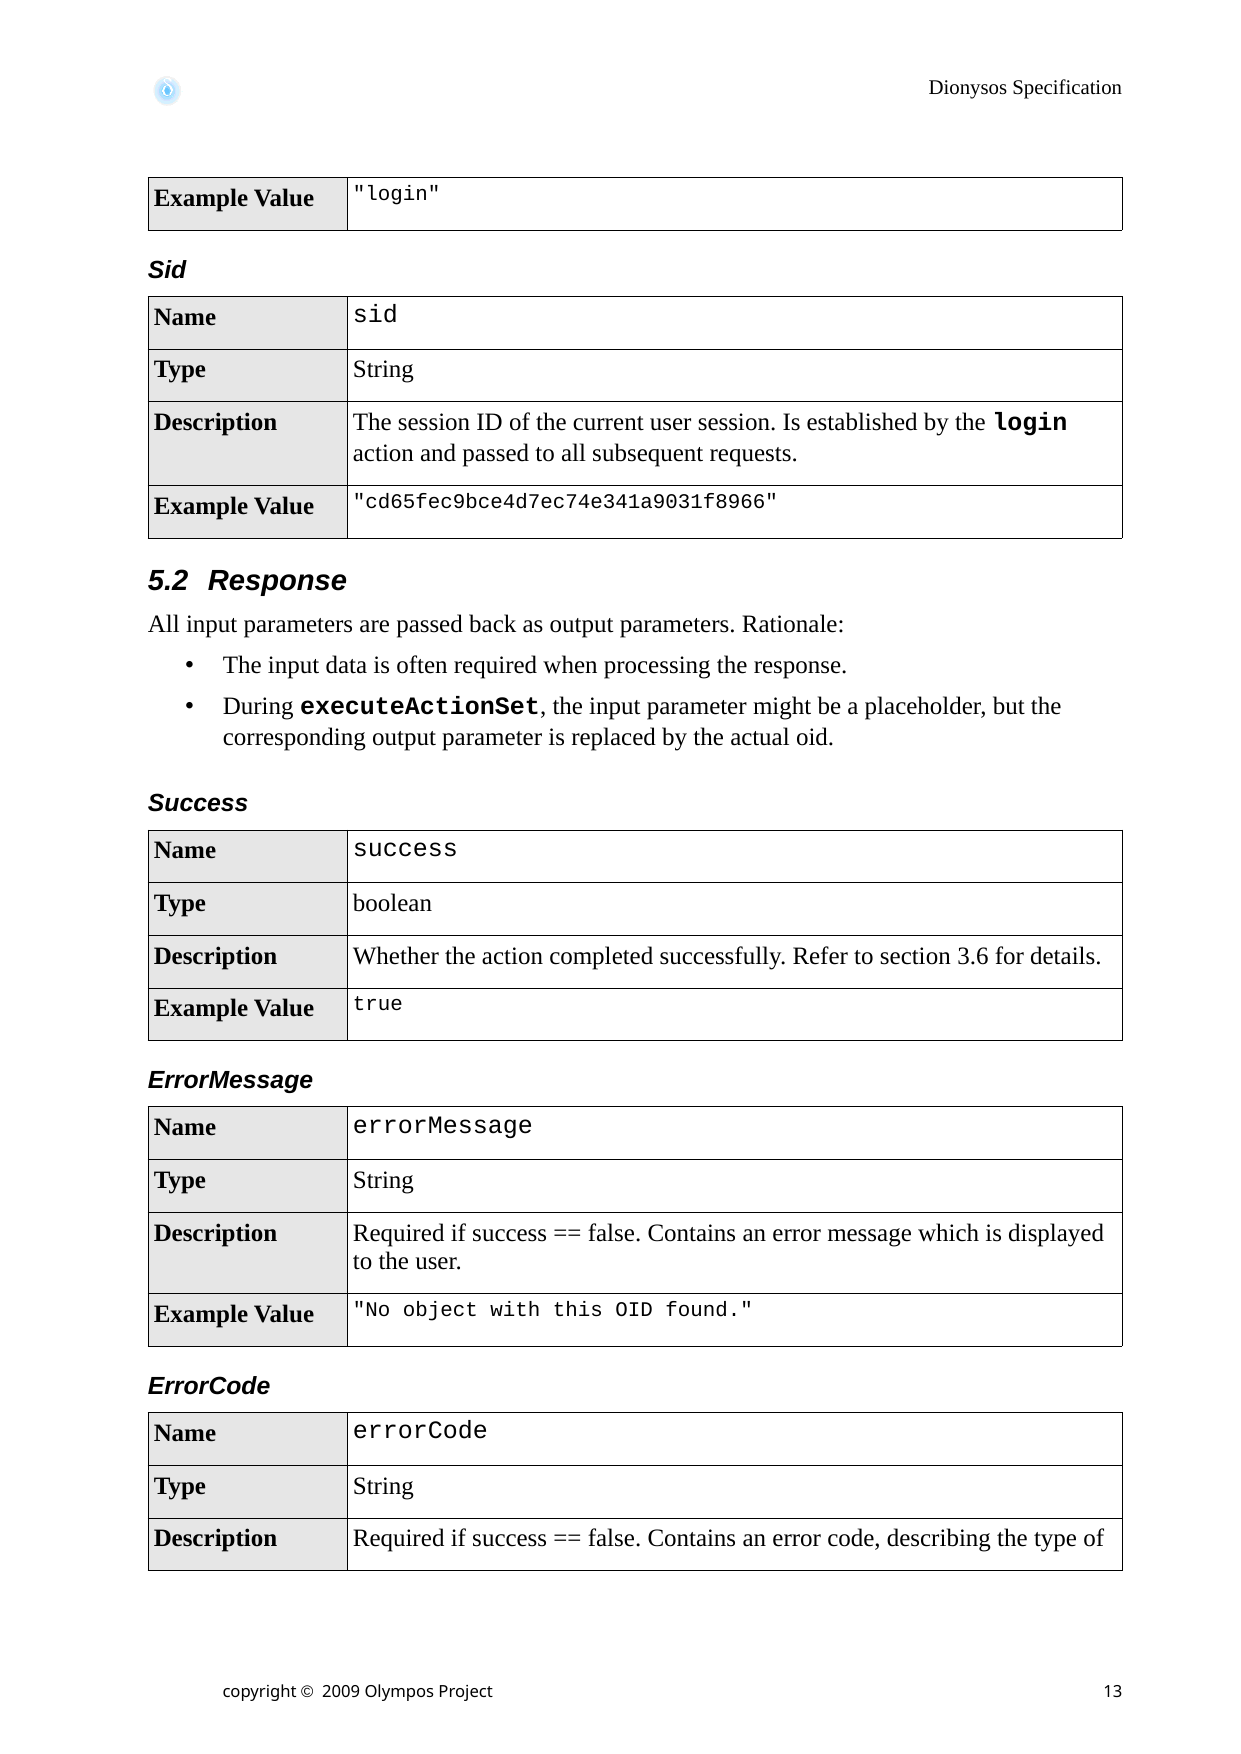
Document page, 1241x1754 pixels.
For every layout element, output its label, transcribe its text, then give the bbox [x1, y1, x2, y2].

table_cell String [348, 1466, 1122, 1518]
table_cell Type [149, 1160, 347, 1212]
table_cell Whether the action completed successfully. Refer to section 3.6 for details. [348, 936, 1122, 988]
text Sid [148, 255, 1122, 283]
table_cell Example Value [149, 486, 347, 538]
table_cell true [348, 989, 1122, 1040]
table_cell "login" [348, 178, 1122, 230]
table_cell Description [149, 402, 347, 485]
text ErrorMessage [148, 1065, 1122, 1094]
table_cell String [348, 350, 1122, 401]
table_cell Example Value [149, 1294, 347, 1346]
table_cell Example Value [149, 178, 347, 230]
table_header errorMessage [348, 1107, 1122, 1159]
table_header Name [149, 1413, 347, 1465]
table_cell "No object with this OID found." [348, 1294, 1122, 1346]
table_cell Description [149, 1519, 347, 1570]
table_cell Required if success == false. Contains an error code, describing the type of [348, 1519, 1122, 1570]
text ErrorCode [148, 1371, 1122, 1400]
table_cell Description [149, 936, 347, 988]
table_header sid [348, 297, 1122, 349]
table_cell Description [149, 1213, 347, 1293]
table_cell boolean [348, 883, 1122, 935]
table_cell The session ID of the current user session. Is established by the login action and passed to all subsequent requests. [348, 402, 1122, 485]
table_cell Example Value [149, 989, 347, 1040]
subtitle Response [148, 563, 1122, 596]
table_cell Type [149, 1466, 347, 1518]
table_cell "cd65fec9bce4d7ec74e341a9031f8966" [348, 486, 1122, 538]
table_header success [348, 831, 1122, 882]
list During executeActionSet, the input parameter might be a placeholder, but the corresponding output parameter is replaced by the actual oid. [185, 691, 1122, 751]
table_cell Type [149, 350, 347, 401]
text Success [148, 788, 1122, 817]
table_header Name [149, 831, 347, 882]
table_header errorCode [348, 1413, 1122, 1465]
table_cell Required if success == false. Contains an error message which is displayed to the user. [348, 1213, 1122, 1293]
text All input parameters are passed back as output parameters. Rationale: [148, 609, 1122, 638]
list The input data is often required when processing the response. [185, 650, 1122, 679]
picture [152, 75, 184, 106]
table_cell Type [149, 883, 347, 935]
table_header Name [149, 1107, 347, 1159]
table_header Name [149, 297, 347, 349]
table_cell String [348, 1160, 1122, 1212]
